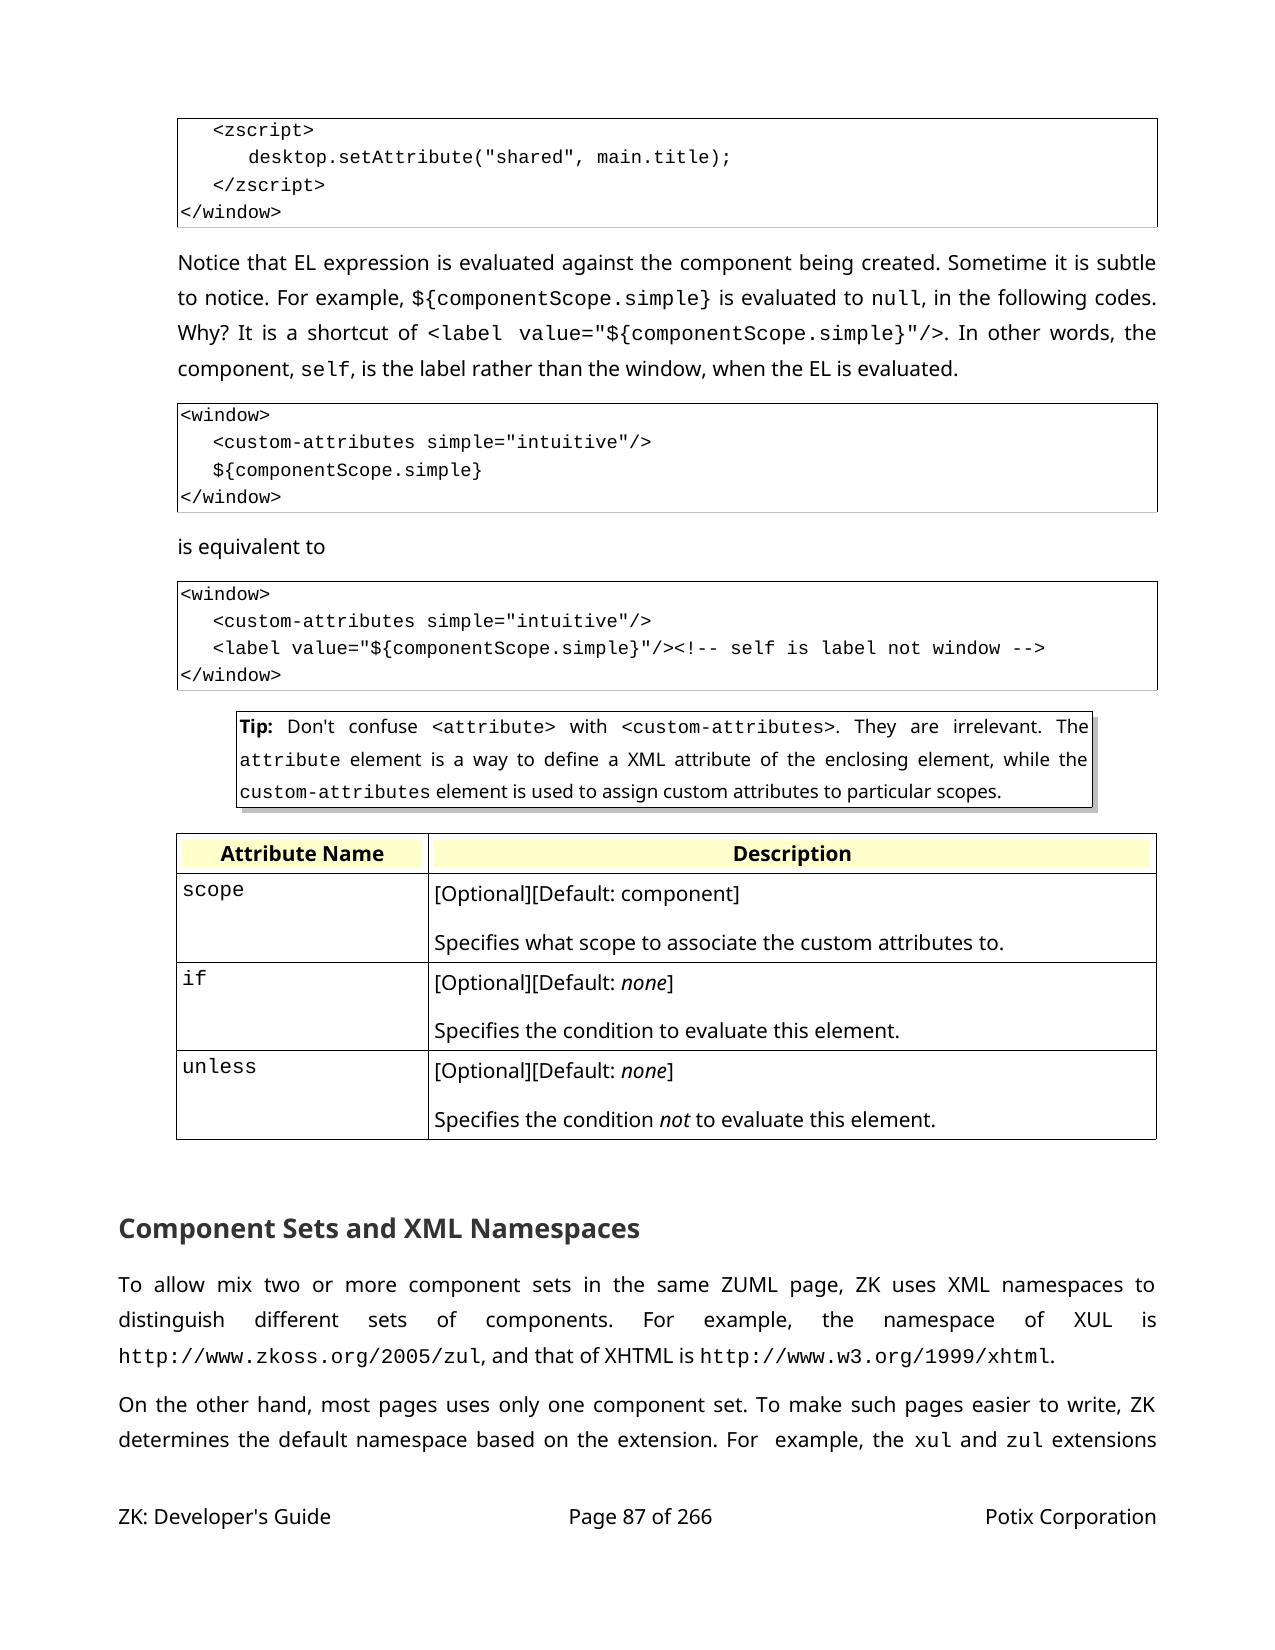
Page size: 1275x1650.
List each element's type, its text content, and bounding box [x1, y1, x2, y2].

text Tip: Don't confuse <attribute> with <custom-attributes>. They are irrelevant. The attribute element is a way to define a XML attribute of the enclosing element, while the custom-attributes element is used to assign custom attributes to particular scopes. [237, 712, 1092, 807]
text <custom-attributes simple="intuitive"/> [178, 608, 1157, 633]
text ${componentScope.simple} [178, 457, 1157, 482]
table_cell [Optional][Default: none] Specifies the condition not to evaluate this element. [429, 1051, 1156, 1139]
text <window> [178, 582, 1157, 606]
table_cell if [177, 963, 428, 1050]
text On the other hand, most pages uses only one component set. To make such pages easier to write, ZK determines the default namespace based on the extension. For example, the xul and zul extensions [118, 1390, 1157, 1454]
text </window> [178, 484, 1157, 512]
table_cell scope [177, 874, 428, 962]
text </window> [178, 663, 1157, 690]
text Notice that EL expression is evaluated against the component being created. Sometime it is subtle to notice. For example, ${componentScope.simple} is evaluated to null, in the following codes. Why? It is a shortcut of <label value="${componentScope.simple}"/>. In other words, the component, self, is the label rather than the window, when the EL is evaluated. [177, 248, 1157, 382]
table_cell [Optional][Default: none] Specifies the condition to evaluate this element. [429, 963, 1156, 1050]
text is equivalent to [177, 532, 1157, 561]
text <zscript> [178, 119, 1157, 142]
table_cell unless [177, 1051, 428, 1139]
table_cell [Optional][Default: component] Specifies what scope to associate the custom attributes to. [429, 874, 1156, 962]
table_header Description [429, 834, 1156, 873]
text To allow mix two or more component sets in the same ZUML page, ZK uses XML namespaces to distinguish different sets of components. For example, the namespace of XUL is http://www.zkoss.org/2005/zul, and that of XHTML is http://www.w3.org/1999/xhtml. [118, 1270, 1157, 1369]
text <label value="${componentScope.simple}"/><!-- self is label not window --> [178, 636, 1157, 660]
text <window> [178, 404, 1157, 427]
text </window> [178, 200, 1157, 227]
text <custom-attributes simple="intuitive"/> [178, 430, 1157, 454]
table_header Attribute Name [177, 834, 428, 873]
text desktop.setAttribute("shared", main.title); [178, 145, 1157, 169]
text </zscript> [178, 172, 1157, 197]
subtitle Component Sets and XML Namespaces [118, 1210, 1157, 1247]
